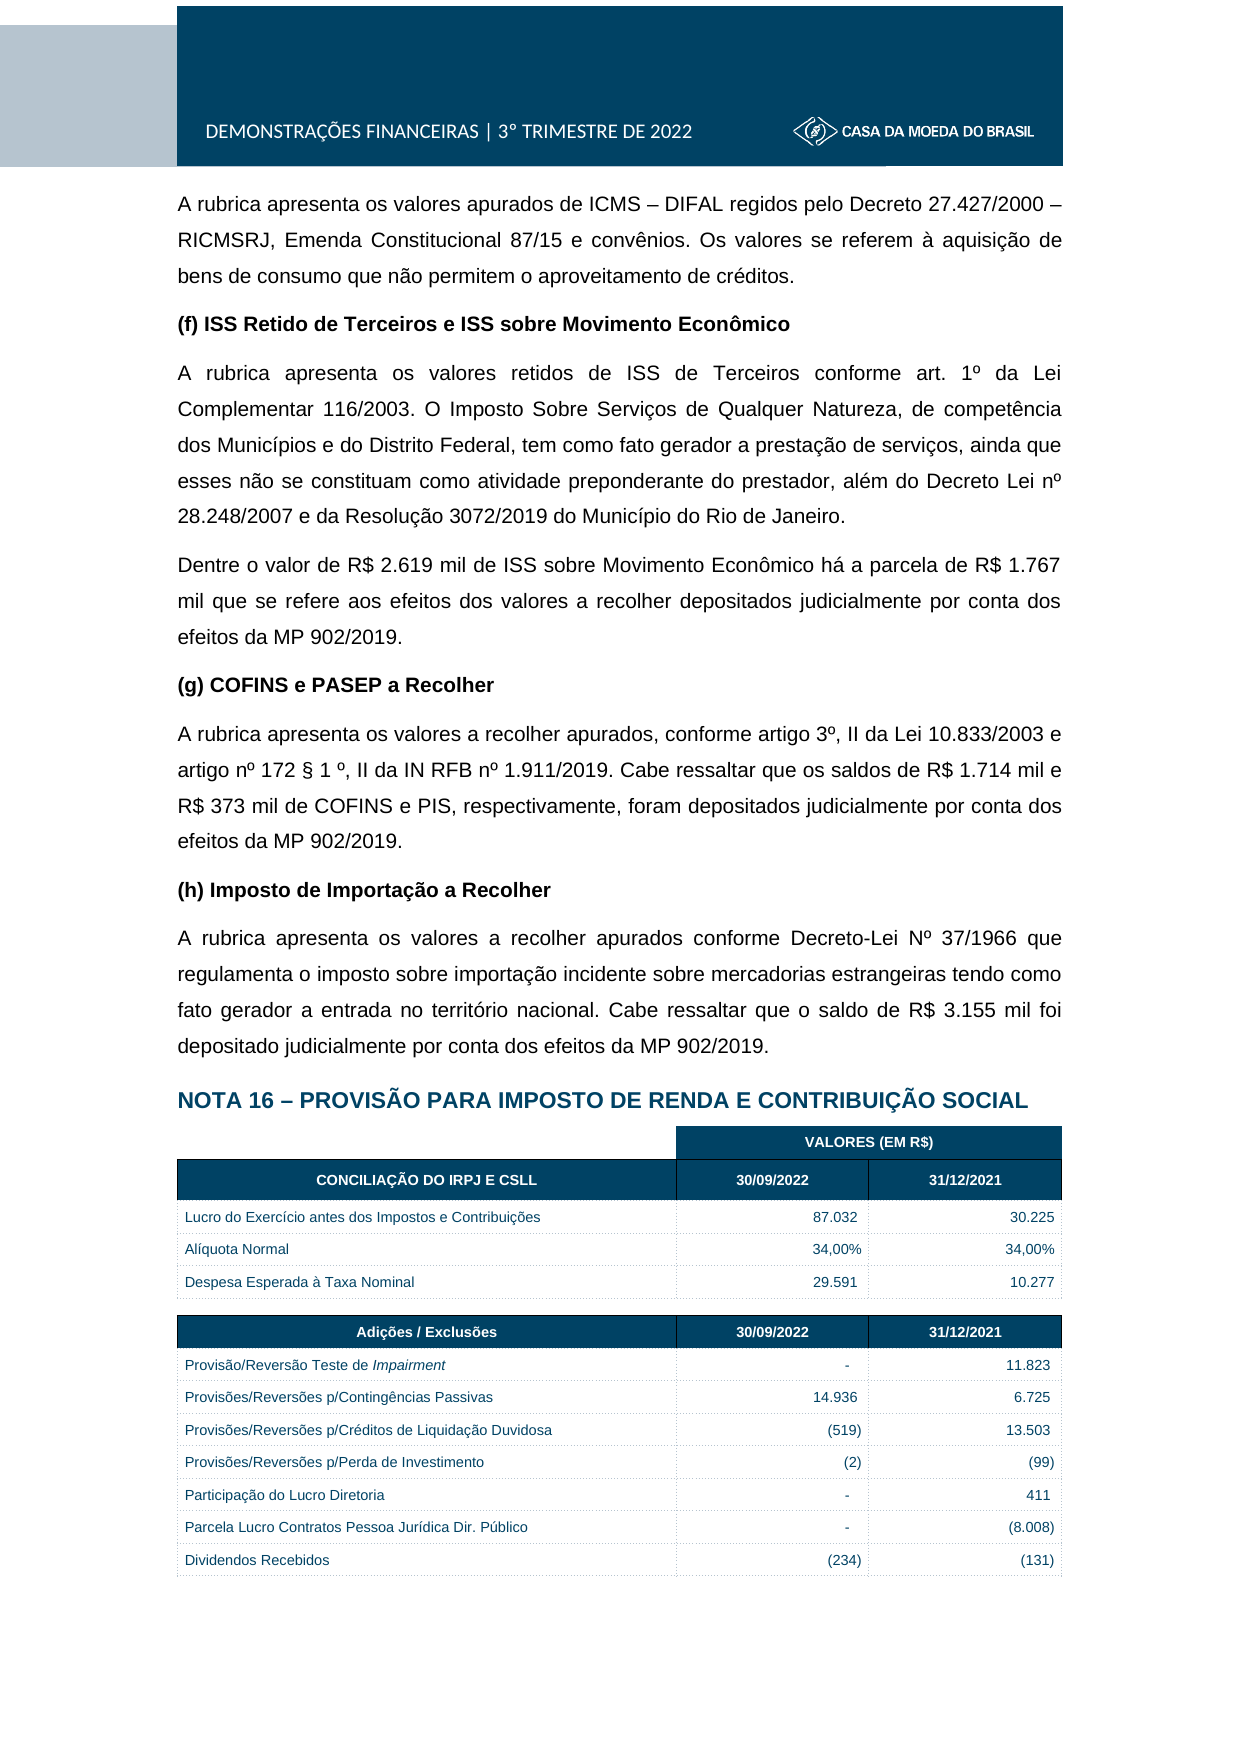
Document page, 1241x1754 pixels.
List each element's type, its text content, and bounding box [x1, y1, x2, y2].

text A rubrica apresenta os valores retidos de ISS de Terceiros conforme art. 1º da Lei Complementar 116/2003. O Imposto Sobre Serviços de Qualquer Natureza, de competência dos Municípios e do Distrito Federal, tem como fato gerador a prestação de serviços, ainda que esses não se constituam como atividade preponderante do prestador, além do Decreto Lei nº 28.248/2007 e da Resolução 3072/2019 do Município do Rio de Janeiro. [177, 361, 1063, 528]
text (h) Imposto de Importação a Recolher [177, 878, 1063, 902]
table_cell Despesa Esperada à Taxa Nominal [177, 1265, 676, 1297]
table_header [177, 1126, 676, 1159]
table_cell 10.277 [869, 1265, 1062, 1297]
table_cell 31/12/2021 [869, 1160, 1061, 1200]
text (f) ISS Retido de Terceiros e ISS sobre Movimento Econômico [177, 312, 1063, 336]
table_cell (99) [869, 1445, 1062, 1478]
text A rubrica apresenta os valores a recolher apurados, conforme artigo 3º, II da Lei 10.833/2003 e artigo nº 172 § 1 º, II da IN RFB nº 1.911/2019. Cabe ressaltar que os saldos de R$ 1.714 mil e R$ 373 mil de COFINS e PIS, respectivamente, foram depositados judicialmente por conta dos efeitos da MP 902/2019. [177, 722, 1063, 853]
text (g) COFINS e PASEP a Recolher [177, 673, 1063, 697]
table_cell (8.008) [869, 1510, 1062, 1543]
table_cell [177, 1298, 676, 1315]
table_cell Provisão/Reversão Teste de Impairment [177, 1348, 676, 1380]
table_cell 30.225 [869, 1200, 1062, 1232]
table_cell 14.936 [676, 1380, 869, 1413]
table_cell (2) [676, 1445, 869, 1478]
table_cell 411 [869, 1478, 1062, 1510]
table_cell 34,00% [869, 1233, 1062, 1265]
table_cell 30/09/2022 [677, 1316, 868, 1348]
table_cell 6.725 [869, 1380, 1062, 1413]
table_cell Participação do Lucro Diretoria [177, 1478, 676, 1510]
table_cell 30/09/2022 [677, 1160, 868, 1200]
table_cell - [676, 1478, 869, 1510]
text A rubrica apresenta os valores apurados de ICMS – DIFAL regidos pelo Decreto 27.427/2000 – RICMSRJ, Emenda Constitucional 87/15 e convênios. Os valores se referem à aquisição de bens de consumo que não permitem o aproveitamento de créditos. [177, 192, 1063, 288]
table_cell 31/12/2021 [869, 1316, 1061, 1348]
table_cell (131) [869, 1543, 1062, 1575]
table_cell - [676, 1348, 869, 1380]
table_cell 11.823 [869, 1348, 1062, 1380]
table_cell (234) [676, 1543, 869, 1575]
table_cell - [676, 1510, 869, 1543]
table_cell 87.032 [676, 1200, 869, 1232]
table_cell [676, 1298, 869, 1315]
table_cell Parcela Lucro Contratos Pessoa Jurídica Dir. Público [177, 1510, 676, 1543]
table_cell Alíquota Normal [177, 1233, 676, 1265]
table_cell Provisões/Reversões p/Perda de Investimento [177, 1445, 676, 1478]
table_cell 34,00% [676, 1233, 869, 1265]
table_cell Adições / Exclusões [178, 1316, 676, 1348]
table_cell (519) [676, 1413, 869, 1445]
table_cell Provisões/Reversões p/Créditos de Liquidação Duvidosa [177, 1413, 676, 1445]
table_cell CONCILIAÇÃO DO IRPJ E CSLL [178, 1160, 676, 1200]
table_cell 29.591 [676, 1265, 869, 1297]
table_cell [869, 1298, 1062, 1315]
table_cell Provisões/Reversões p/Contingências Passivas [177, 1380, 676, 1413]
text A rubrica apresenta os valores a recolher apurados conforme Decreto-Lei Nº 37/1966 que regulamenta o imposto sobre importação incidente sobre mercadorias estrangeiras tendo como fato gerador a entrada no território nacional. Cabe ressaltar que o saldo de R$ 3.155 mil foi depositado judicialmente por conta dos efeitos da MP 902/2019. [177, 926, 1063, 1058]
table_cell Dividendos Recebidos [177, 1543, 676, 1575]
table_cell Lucro do Exercício antes dos Impostos e Contribuições [177, 1200, 676, 1232]
subtitle NOTA 16 – PROVISÃO PARA IMPOSTO DE RENDA E CONTRIBUIÇÃO SOCIAL [177, 1087, 1063, 1113]
text Dentre o valor de R$ 2.619 mil de ISS sobre Movimento Econômico há a parcela de R$ 1.767 mil que se refere aos efeitos dos valores a recolher depositados judicialmente por conta dos efeitos da MP 902/2019. [177, 553, 1063, 649]
table_header VALORES (EM R$) [676, 1126, 1062, 1159]
table_cell 13.503 [869, 1413, 1062, 1445]
